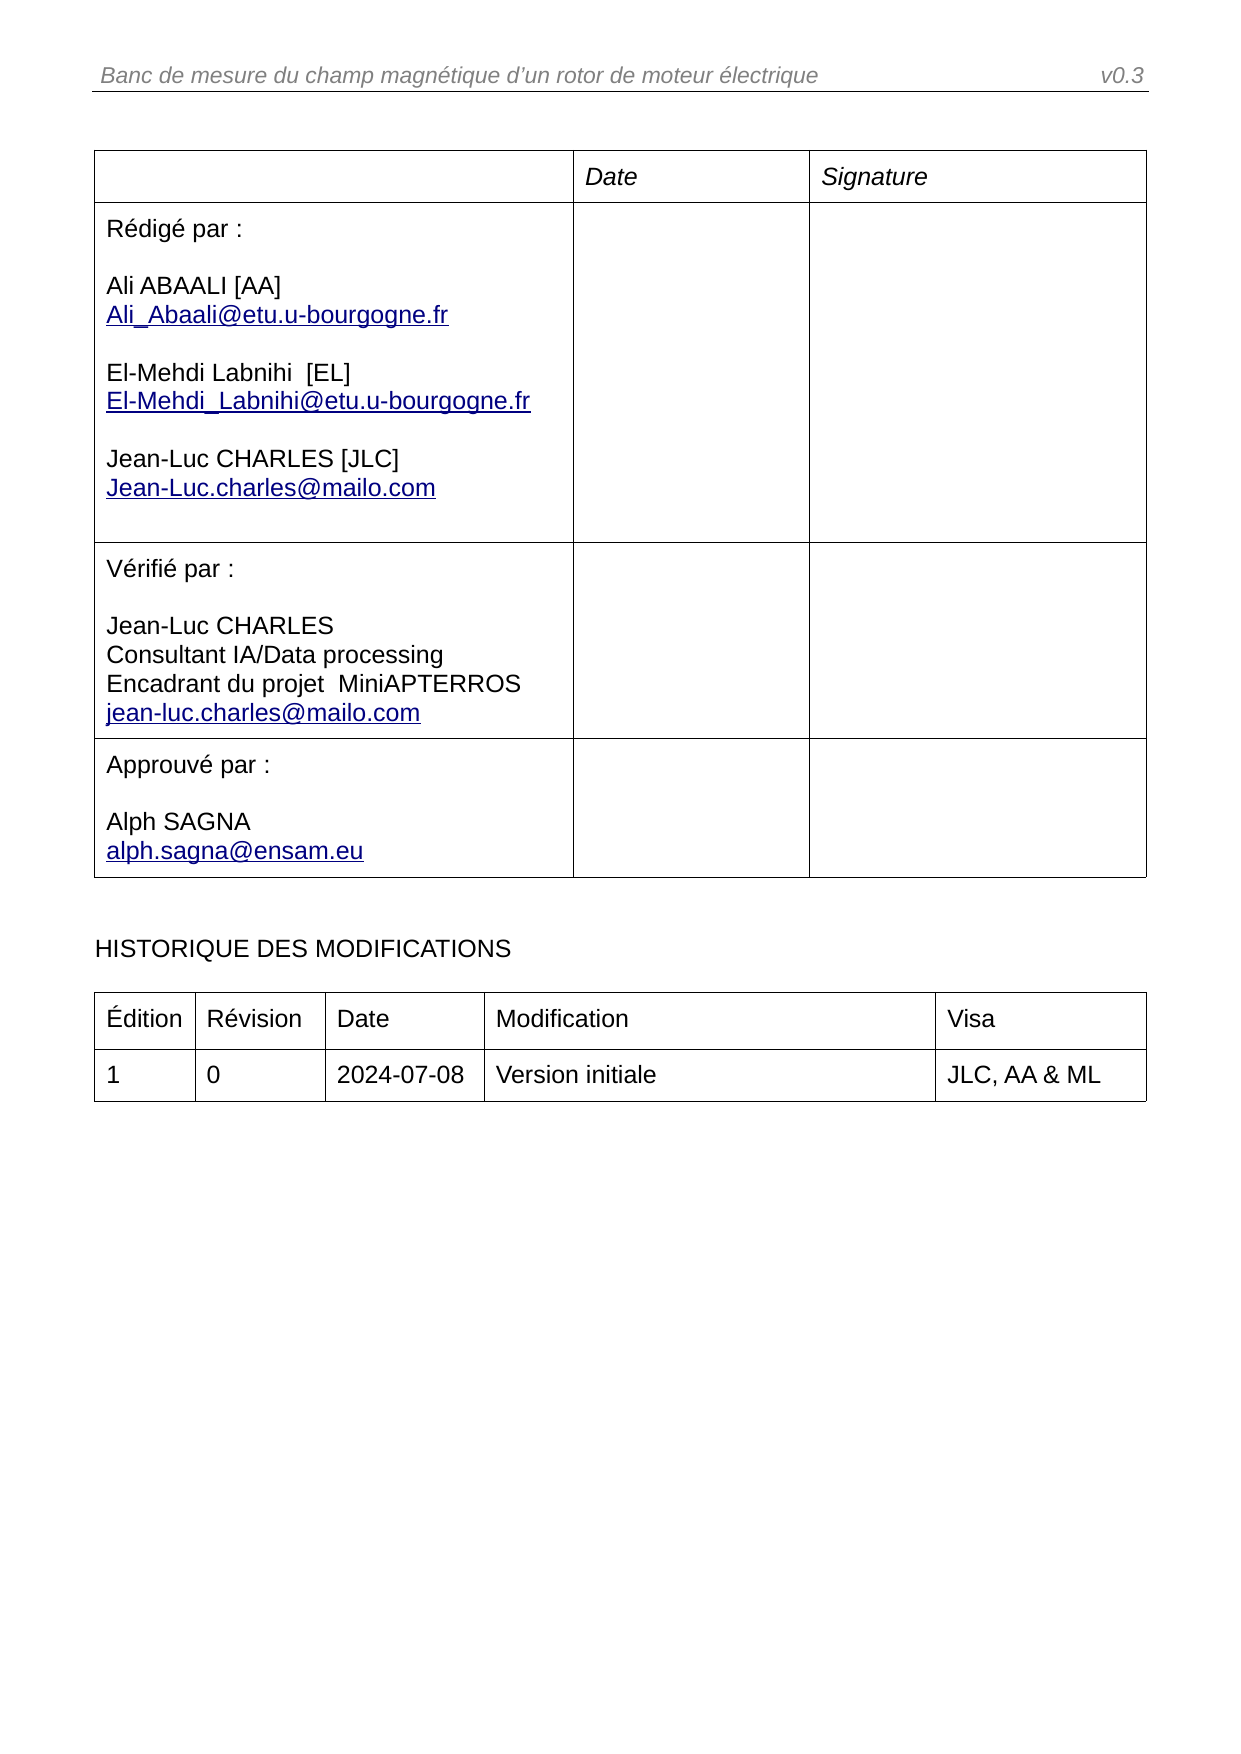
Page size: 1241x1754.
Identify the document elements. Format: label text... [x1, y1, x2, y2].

table_cell 1 [95, 1050, 195, 1101]
table_header [95, 151, 573, 202]
table_cell JLC, AA & ML [936, 1050, 1146, 1101]
table_cell Vérifié par : Jean-Luc CHARLES Consultant IA/Data processing Encadrant du projet MiniAPTERROS jean-luc.charles@mailo.com [95, 543, 573, 738]
table_header Révision [196, 993, 325, 1048]
table_header Date [326, 993, 484, 1048]
table_cell Approuvé par : Alph SAGNA alph.sagna@ensam.eu [95, 739, 573, 877]
table_cell [574, 739, 809, 877]
table_header Signature [810, 151, 1146, 202]
table_cell 0 [196, 1050, 325, 1101]
table_cell [810, 739, 1146, 877]
table_header Édition [95, 993, 195, 1048]
table_cell [810, 203, 1146, 542]
table_cell [574, 203, 809, 542]
text HISTORIQUE DES MODIFICATIONS [94, 934, 1146, 963]
table_header Date [574, 151, 809, 202]
table_header Modification [485, 993, 935, 1048]
table_header Visa [936, 993, 1146, 1048]
table_cell [574, 543, 809, 738]
table_cell 2024-07-08 [326, 1050, 484, 1101]
table_cell Version initiale [485, 1050, 935, 1101]
table_cell [810, 543, 1146, 738]
table_cell Rédigé par : Ali ABAALI [AA] Ali_Abaali@etu.u-bourgogne.fr El-Mehdi Labnihi [EL] El-Mehdi_Labnihi@etu.u-bourgogne.fr Jean-Luc CHARLES [JLC] Jean-Luc.charles@mailo.com [95, 203, 573, 542]
